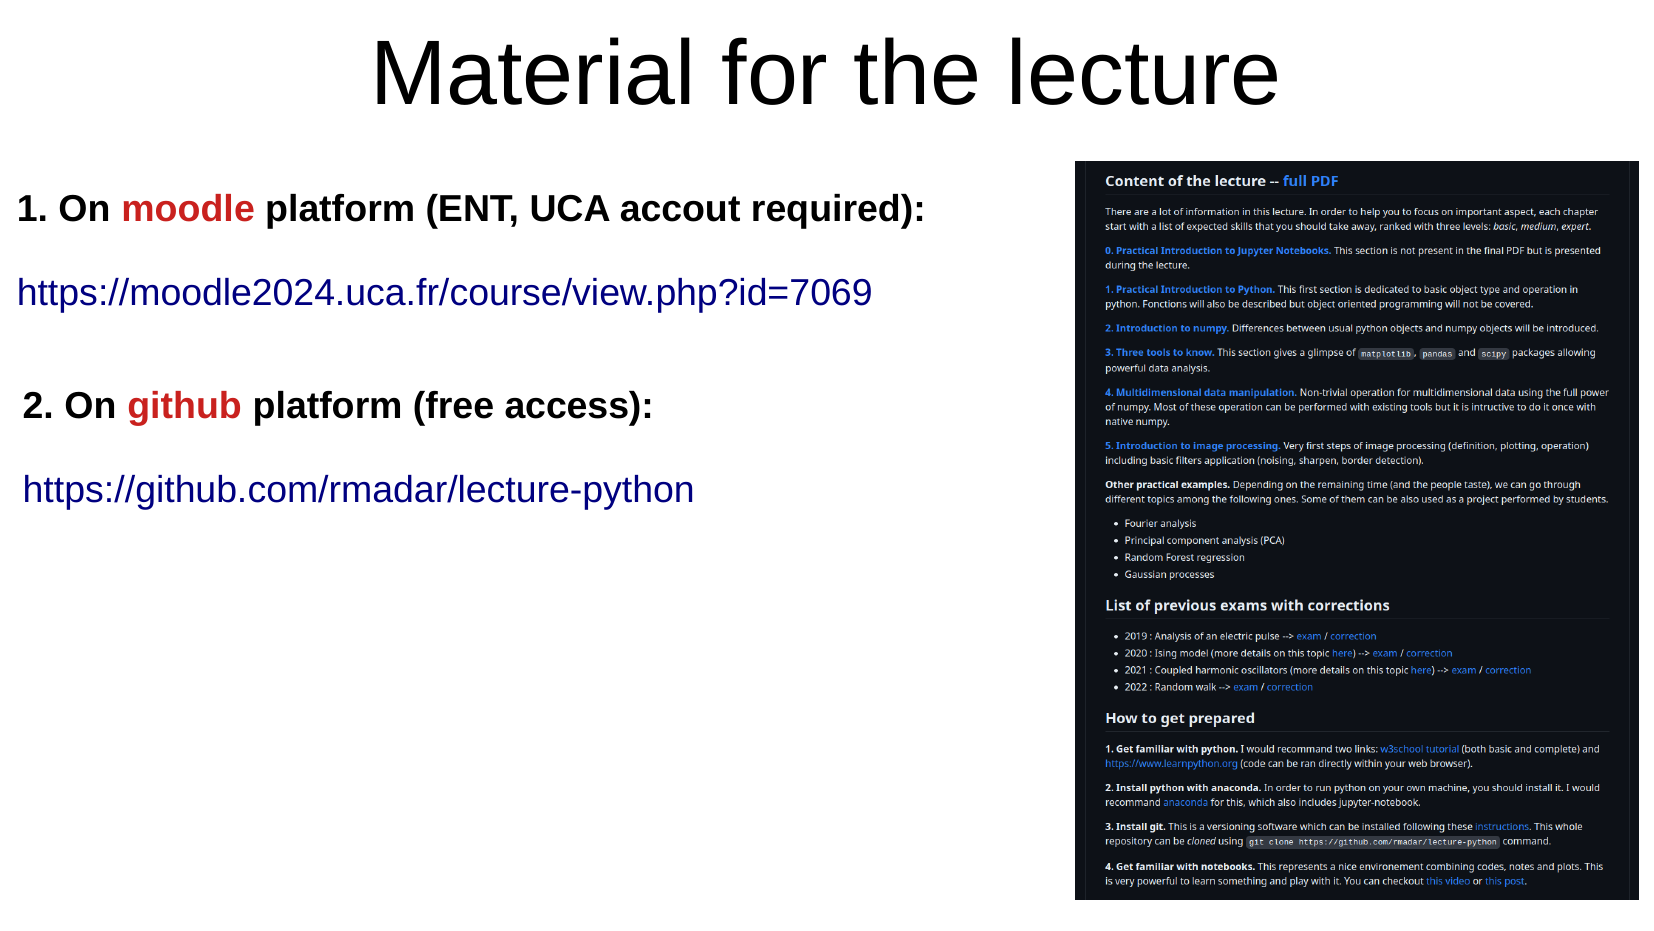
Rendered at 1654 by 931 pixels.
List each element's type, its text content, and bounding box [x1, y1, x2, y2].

title Material for the lecture [82, 0, 1571, 151]
text_box 2. On github platform (free access): https://github.com/rmadar/lecture-python [7, 377, 1075, 518]
picture [1075, 161, 1639, 901]
text_box 1. On moodle platform (ENT, UCA accout required): https://moodle2024.uca.fr/course/view.php?id=7069 [2, 179, 1128, 321]
